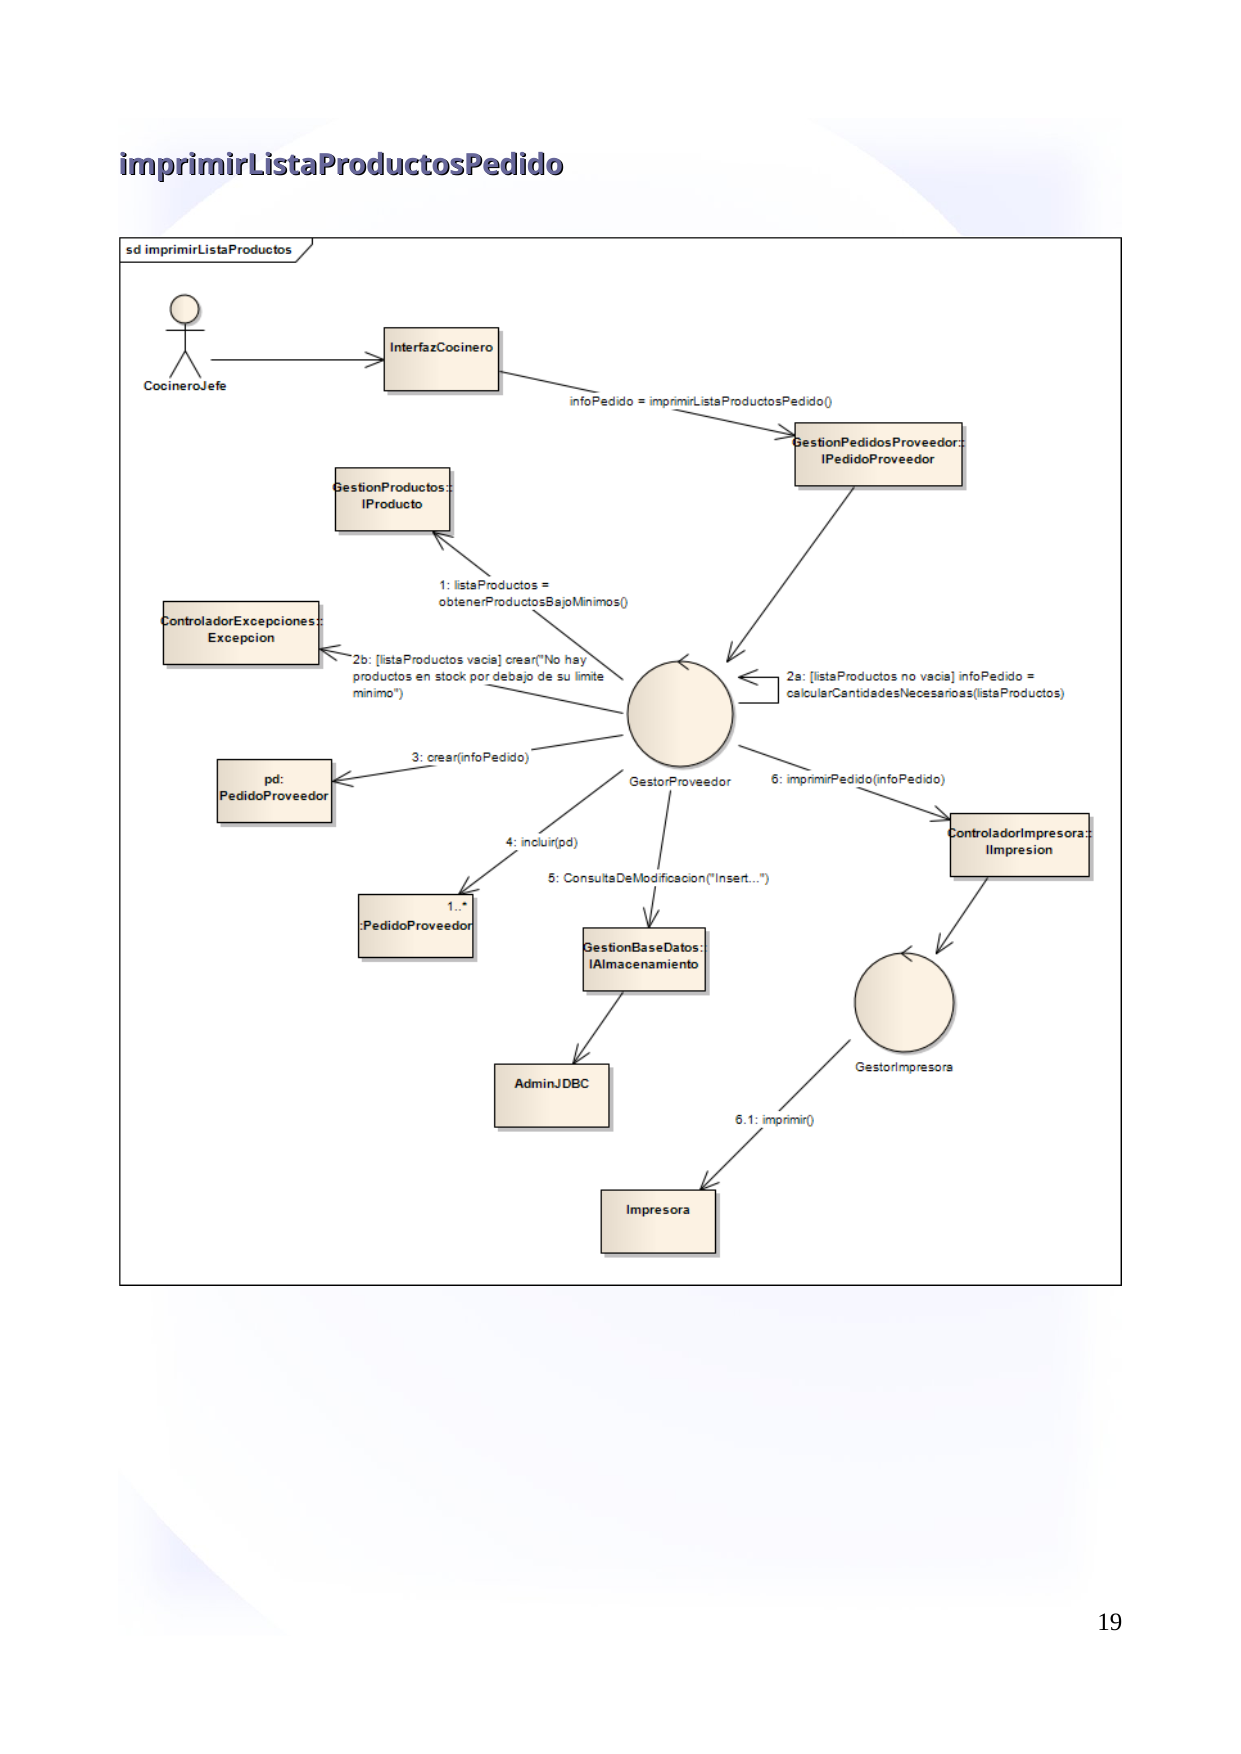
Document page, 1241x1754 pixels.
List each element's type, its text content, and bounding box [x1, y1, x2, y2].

picture [118, 118, 1122, 143]
picture [118, 183, 1122, 1636]
subtitle imprimirListaProductosPedido [118, 143, 1122, 183]
